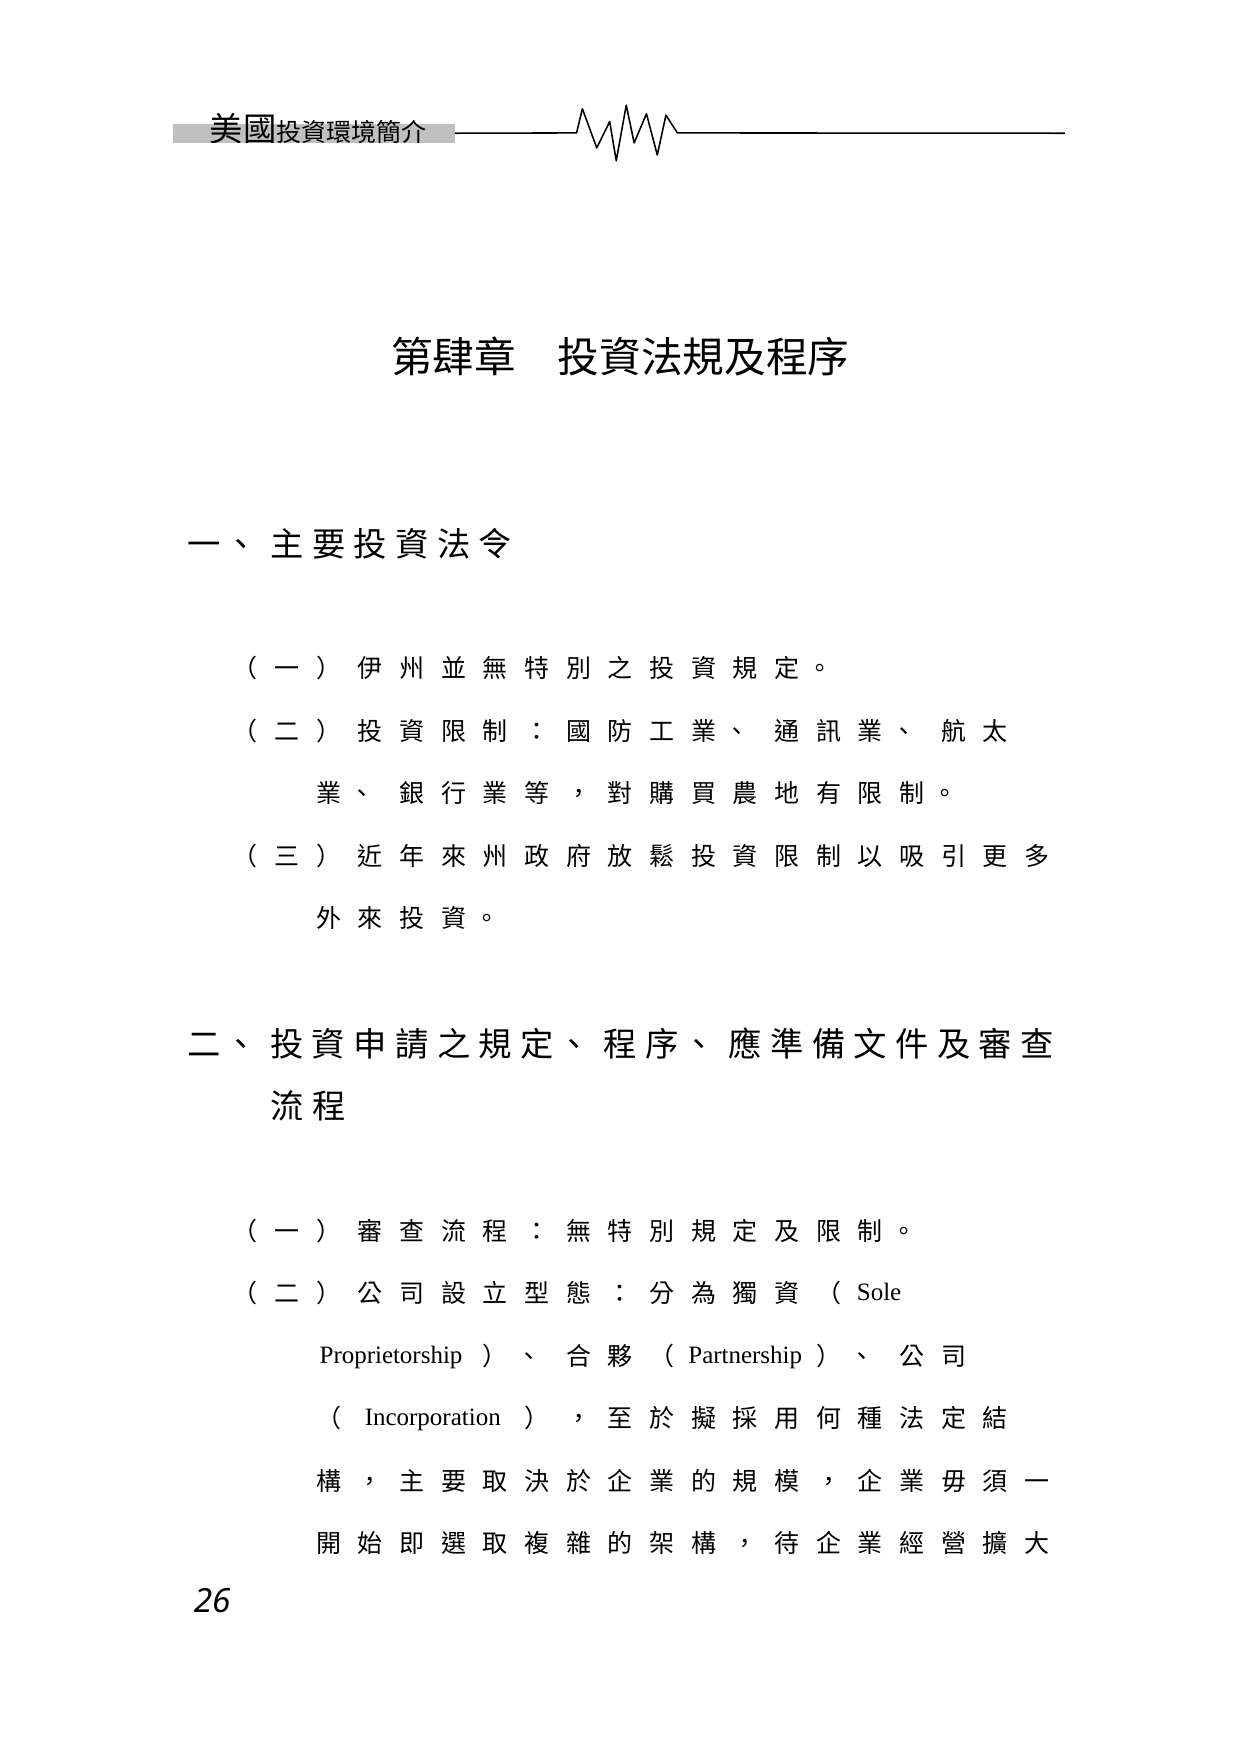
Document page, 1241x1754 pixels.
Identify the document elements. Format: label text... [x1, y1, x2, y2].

text 第肆章 投資法規及程序 [183, 313, 1058, 375]
text （一）審查流程：無特別規定及限制。 [207, 1188, 1058, 1250]
text 一、主要投資法令 [183, 500, 1058, 563]
text （三）近年來州政府放鬆投資限制以吸引更多外來投資。 [207, 813, 1058, 938]
text 二、投資申請之規定、程序、應準備文件及審查流程 [183, 1000, 1058, 1125]
text （二）公司設立型態：分為獨資（Sole Proprietorship）、合夥（Partnership）、公司（Incorporation），至於擬採用何種法定結構，主要取決於企業的規模，企業毋須一開始即選取複雜的架構，待企業經營擴大 [207, 1250, 1058, 1563]
text （二）投資限制：國防工業、通訊業、航太業、銀行業等，對購買農地有限制。 [207, 688, 1058, 813]
text （一）伊州並無特別之投資規定。 [207, 625, 1058, 688]
